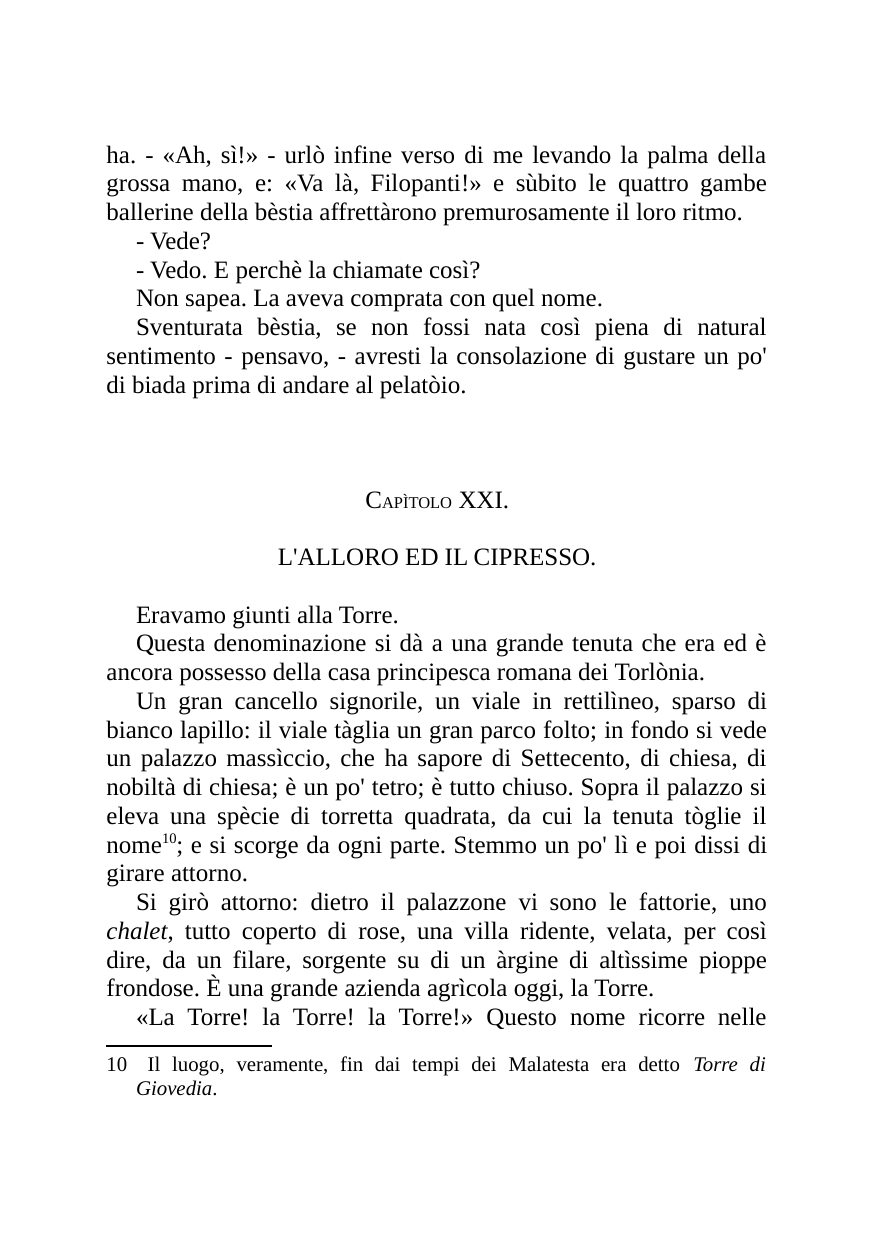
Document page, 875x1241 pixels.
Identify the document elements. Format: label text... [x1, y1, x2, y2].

text - Vedo. E perchè la chiamate così? [106, 255, 768, 283]
text L'ALLORO ED IL CIPRESSO. [106, 542, 768, 571]
text Sventurata bèstia, se non fossi nata così piena di natural sentimento - pensavo, - avresti la consolazione di gustare un po' di biada prima di andare al pelatòio. [106, 312, 768, 398]
text Si girò attorno: dietro il palazzone vi sono le fattorie, uno chalet, tutto coperto di rose, una villa ridente, velata, per così dire, da un filare, sorgente su di un àrgine di altìssime pioppe frondose. È una grande azienda agrìcola oggi, la Torre. [106, 887, 768, 1002]
text Capìtolo XXI. [106, 485, 768, 513]
text Eravamo giunti alla Torre. [106, 600, 768, 628]
text Non sapea. La aveva comprata con quel nome. [106, 283, 768, 312]
text ha. - «Ah, sì!» - urlò infine verso di me levando la palma della grossa mano, e: «Va là, Filopanti!» e sùbito le quattro gambe ballerine della bèstia affrettàrono premurosamente il loro ritmo. [106, 140, 768, 226]
text «La Torre! la Torre! la Torre!» Questo nome ricorre nelle [106, 1002, 768, 1031]
text - Vede? [106, 226, 768, 255]
text Questa denominazione si dà a una grande tenuta che era ed è ancora possesso della casa principesca romana dei Torlònia. [106, 628, 768, 686]
text Un gran cancello signorile, un viale in rettilìneo, sparso di bianco lapillo: il viale tàglia un gran parco folto; in fondo si vede un palazzo massìccio, che ha sapore di Settecento, di chiesa, di nobiltà di chiesa; è un po' tetro; è tutto chiuso. Sopra il palazzo si eleva una spècie di torretta quadrata, da cui la tenuta tòglie il nome; e si scorge da ogni parte. Stemmo un po' lì e poi dissi di girare attorno. [106, 686, 768, 887]
text Il luogo, veramente, fin dai tempi dei Malatesta era detto Torre di Giovedia. [106, 1052, 768, 1100]
